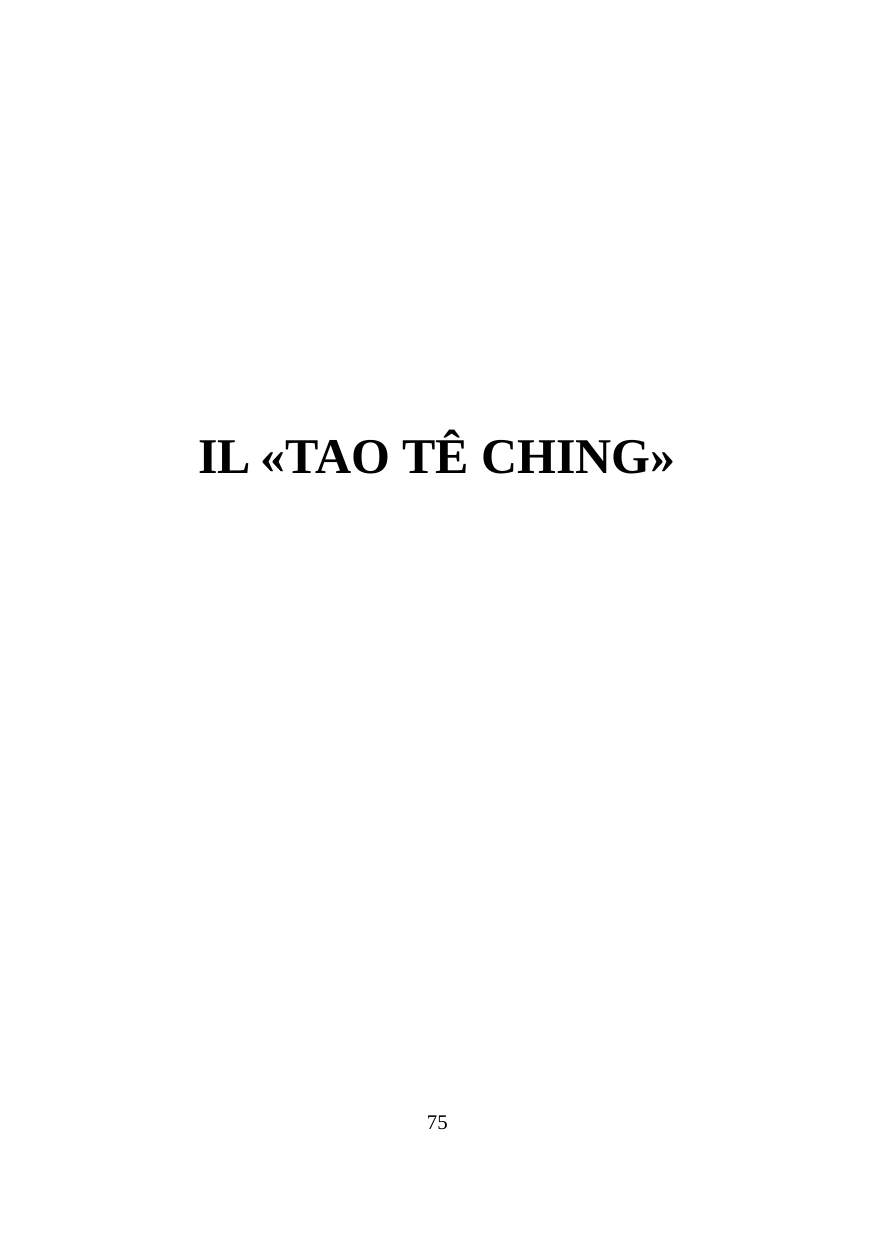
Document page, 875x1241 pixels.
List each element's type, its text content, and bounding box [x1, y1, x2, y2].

subtitle IL «TAO TÊ CHING» [106, 426, 768, 484]
